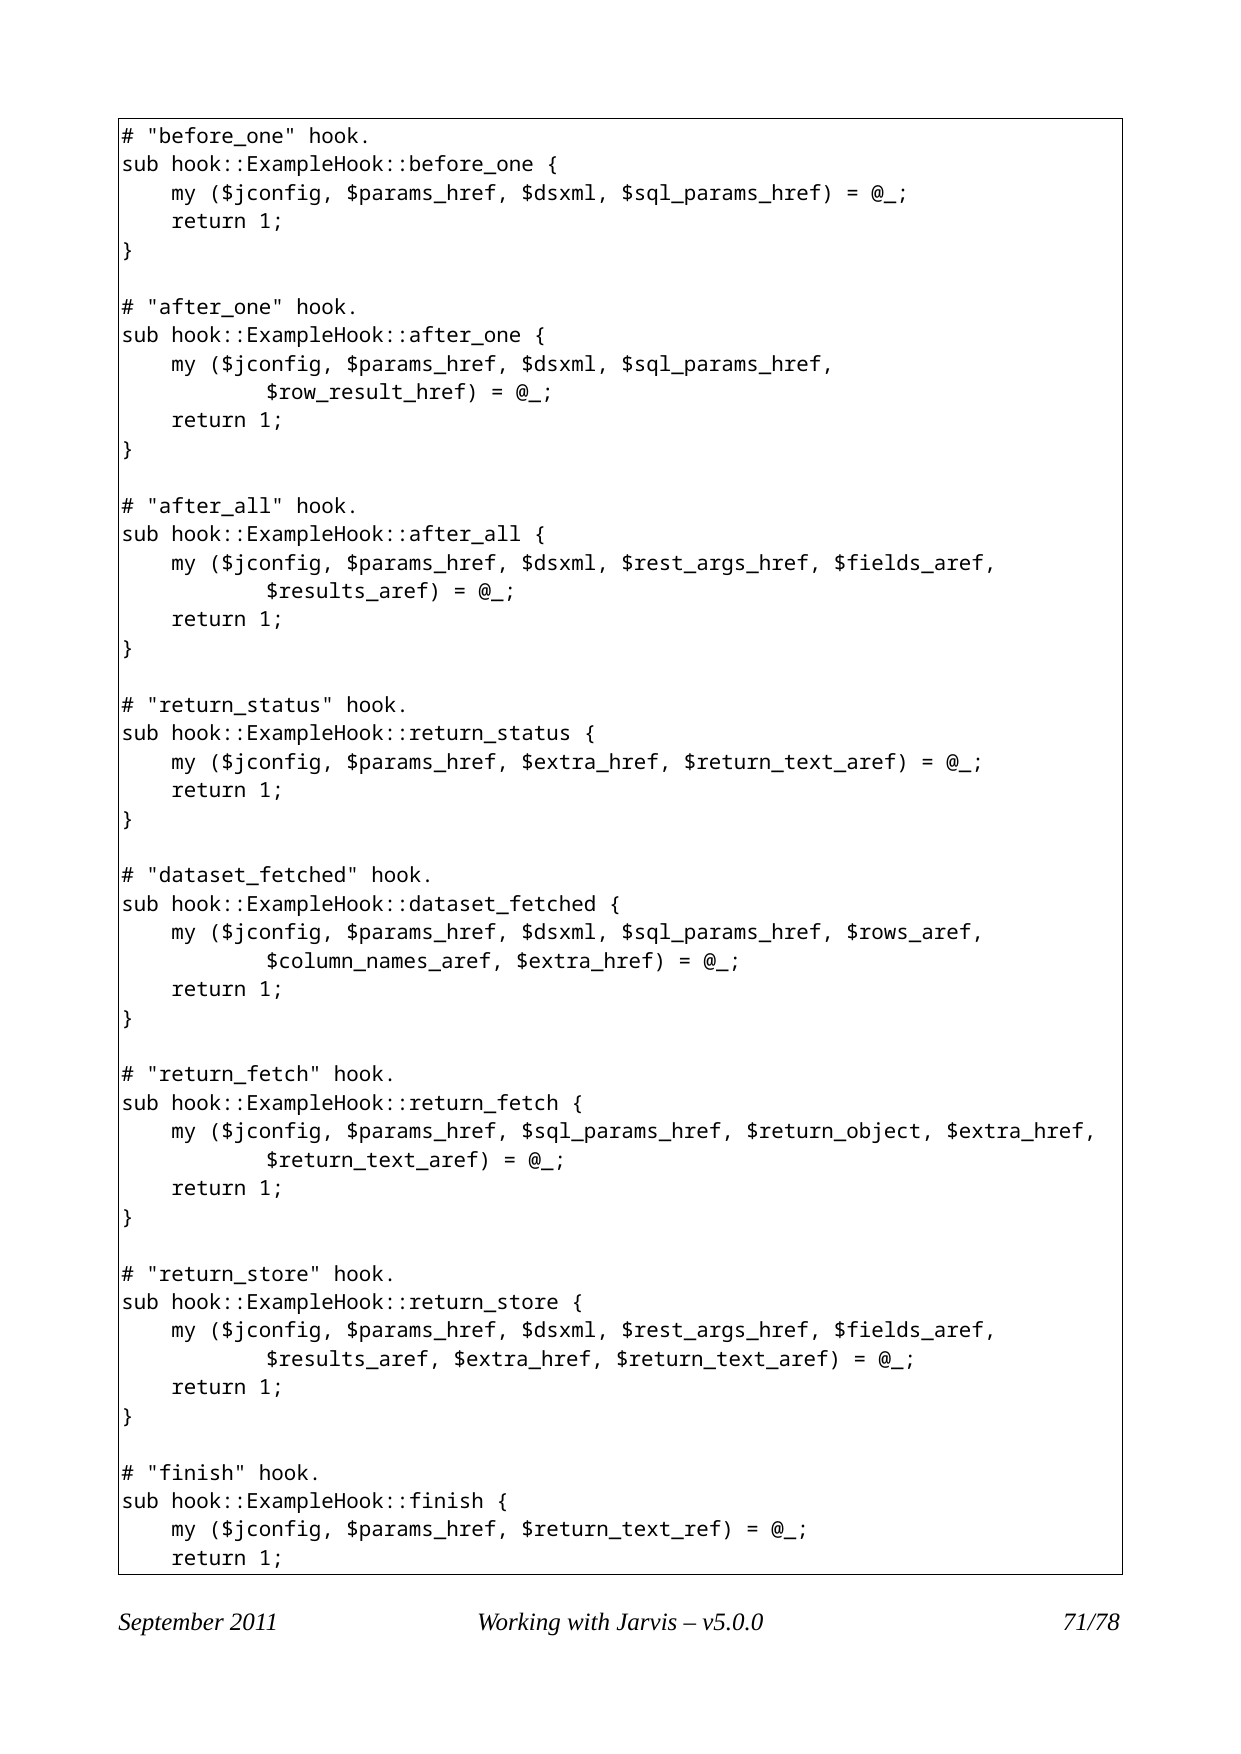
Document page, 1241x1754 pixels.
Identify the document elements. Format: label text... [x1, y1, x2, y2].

text sub hook::ExampleHook::dataset_fetched { [119, 886, 1122, 914]
text return 1; [119, 772, 1122, 801]
text my ($jconfig, $params_href, $dsxml, $rest_args_href, $fields_aref, $results_aref) = @_; [119, 545, 1122, 602]
text # "return_status" hook. [119, 687, 1122, 715]
text sub hook::ExampleHook::before_one { [119, 147, 1122, 175]
text my ($jconfig, $params_href, $dsxml, $sql_params_href, $row_result_href) = @_; [119, 346, 1122, 402]
text my ($jconfig, $params_href, $dsxml, $sql_params_href) = @_; [119, 175, 1122, 203]
text sub hook::ExampleHook::return_store { [119, 1284, 1122, 1312]
text } [119, 1000, 1122, 1031]
text my ($jconfig, $params_href, $extra_href, $return_text_aref) = @_; [119, 744, 1122, 772]
text } [119, 801, 1122, 832]
text return 1; [119, 1369, 1122, 1398]
text return 1; [119, 1540, 1122, 1574]
text # "after_one" hook. [119, 289, 1122, 317]
text return 1; [119, 203, 1122, 232]
text } [119, 232, 1122, 263]
text return 1; [119, 1170, 1122, 1199]
text return 1; [119, 971, 1122, 1000]
text my ($jconfig, $params_href, $return_text_ref) = @_; [119, 1512, 1122, 1540]
text sub hook::ExampleHook::return_fetch { [119, 1085, 1122, 1113]
text } [119, 630, 1122, 661]
text my ($jconfig, $params_href, $dsxml, $rest_args_href, $fields_aref, $results_aref, $extra_href, $return_text_aref) = @_; [119, 1312, 1122, 1369]
text my ($jconfig, $params_href, $dsxml, $sql_params_href, $rows_aref, $column_names_aref, $extra_href) = @_; [119, 914, 1122, 971]
text sub hook::ExampleHook::return_status { [119, 715, 1122, 744]
text # "after_all" hook. [119, 488, 1122, 516]
text # "return_store" hook. [119, 1256, 1122, 1284]
text return 1; [119, 602, 1122, 630]
text } [119, 1398, 1122, 1429]
text # "finish" hook. [119, 1455, 1122, 1483]
text sub hook::ExampleHook::after_all { [119, 516, 1122, 545]
text } [119, 431, 1122, 462]
text # "before_one" hook. [119, 119, 1122, 147]
text # "dataset_fetched" hook. [119, 857, 1122, 886]
text my ($jconfig, $params_href, $sql_params_href, $return_object, $extra_href, $return_text_aref) = @_; [119, 1113, 1122, 1170]
text sub hook::ExampleHook::finish { [119, 1483, 1122, 1512]
text } [119, 1199, 1122, 1230]
text return 1; [119, 402, 1122, 431]
text sub hook::ExampleHook::after_one { [119, 317, 1122, 346]
text # "return_fetch" hook. [119, 1057, 1122, 1085]
